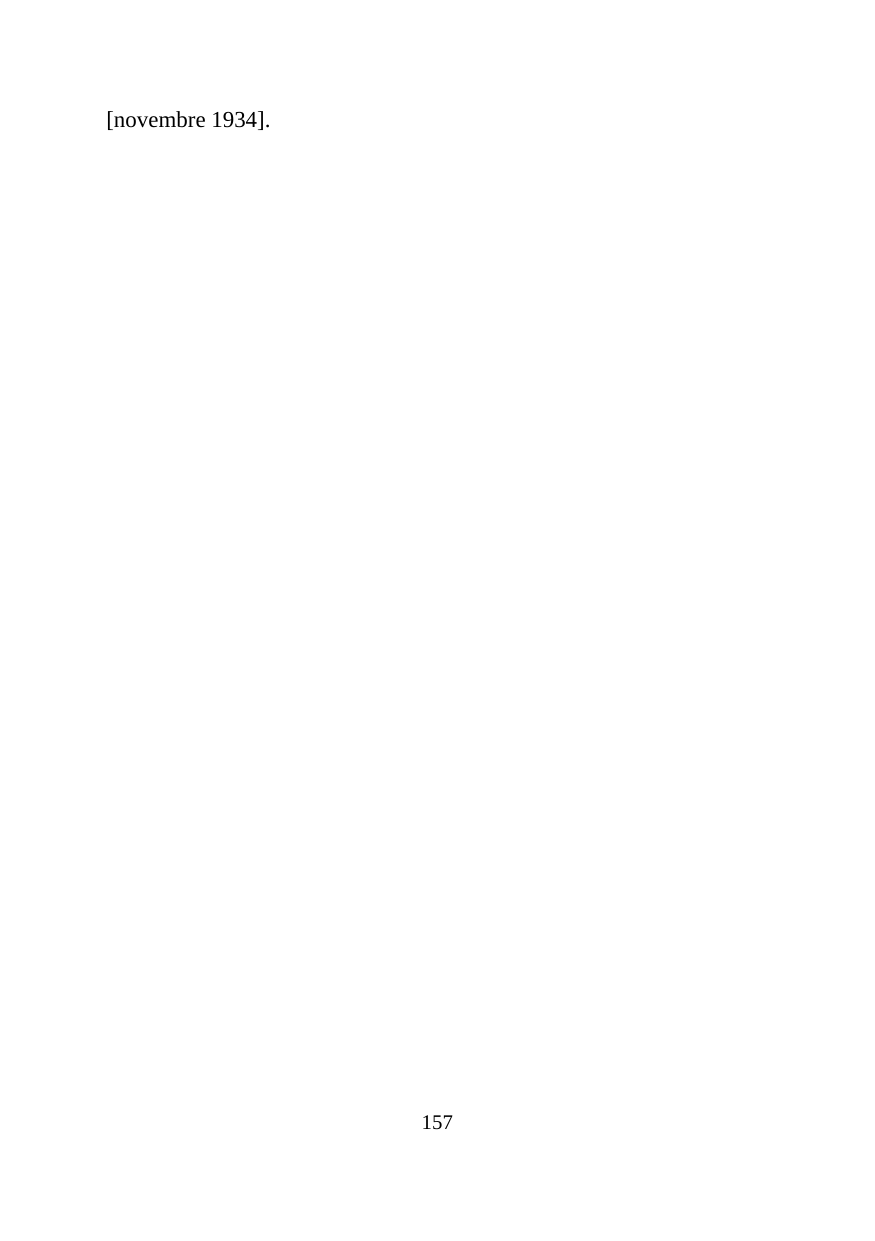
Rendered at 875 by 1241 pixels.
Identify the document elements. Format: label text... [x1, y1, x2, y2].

text [novembre 1934]. [106, 106, 768, 133]
